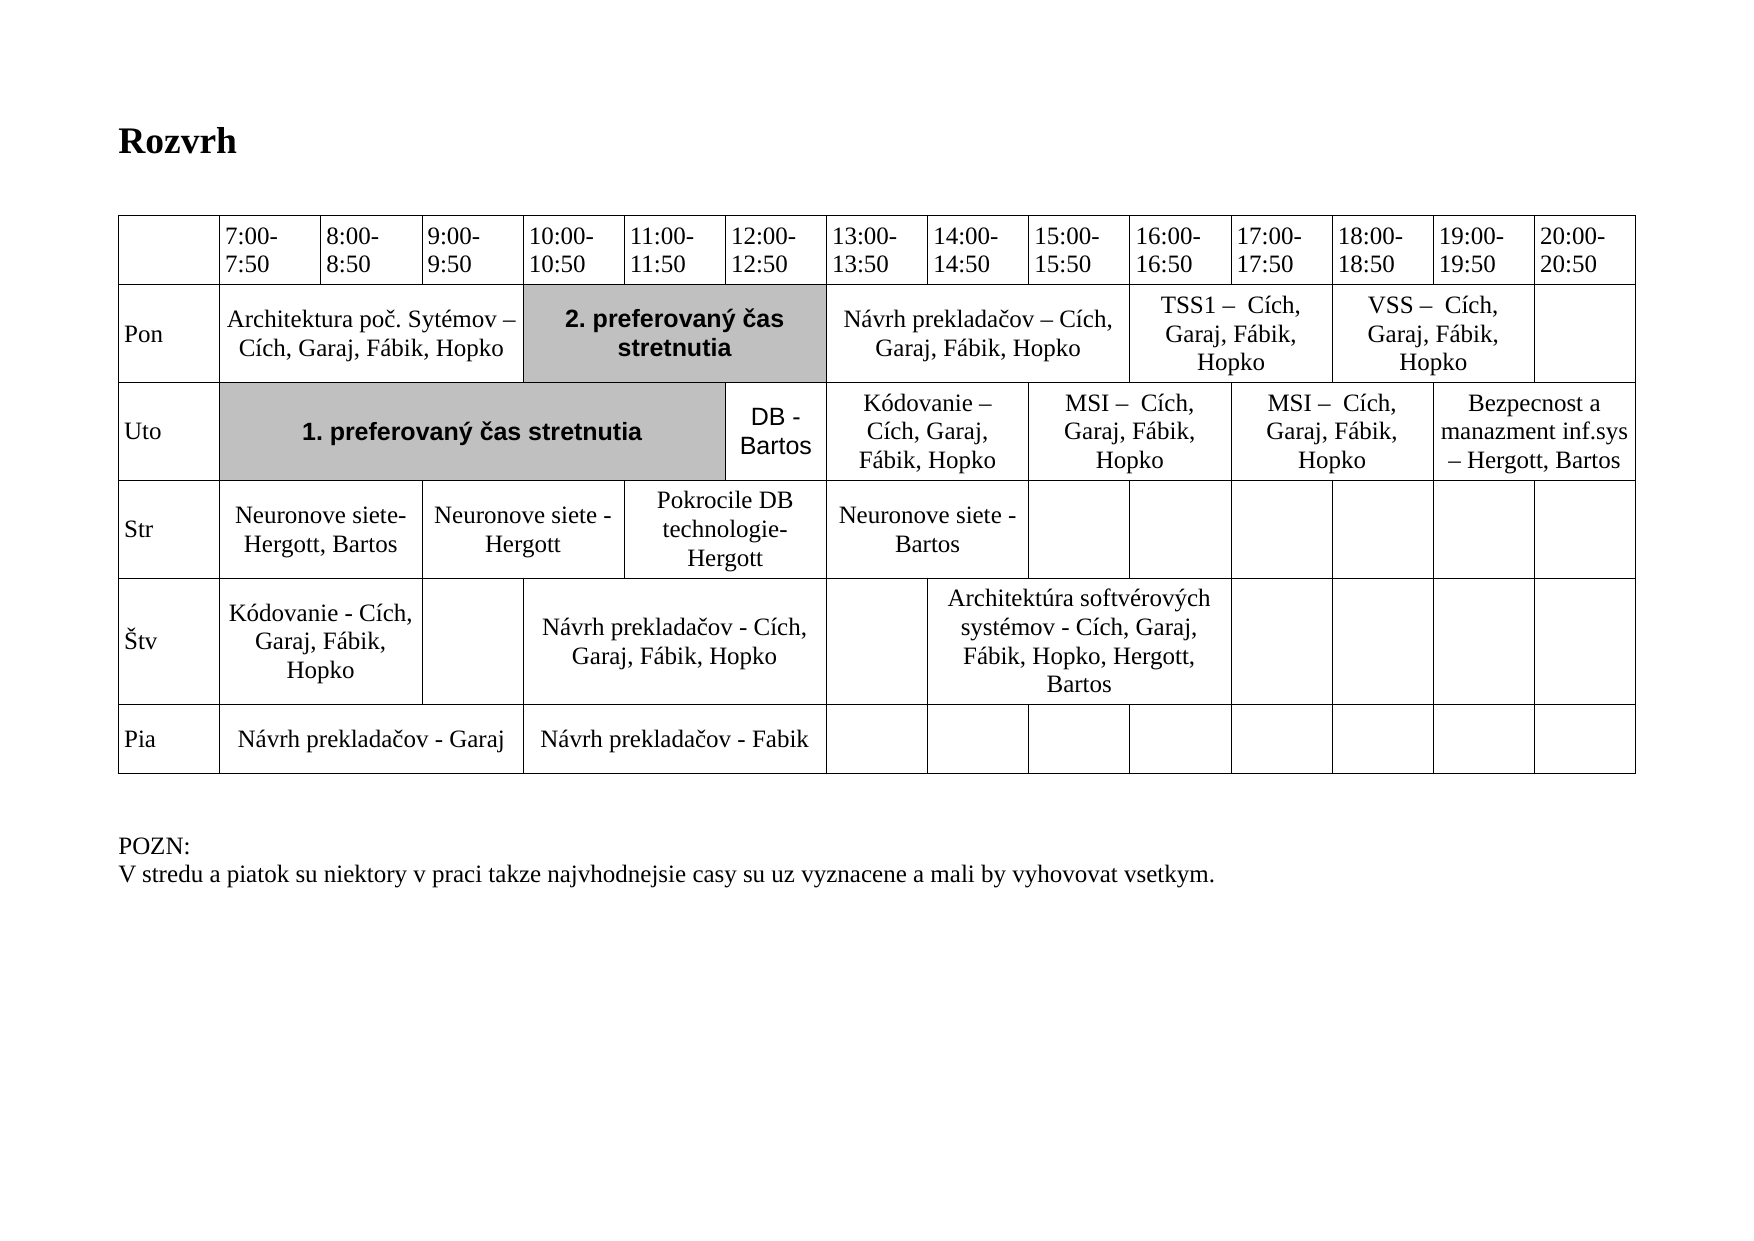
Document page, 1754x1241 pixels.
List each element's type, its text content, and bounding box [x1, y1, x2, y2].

table_cell [827, 705, 927, 773]
table_header 14:00-14:50 [928, 216, 1028, 284]
table_cell Návrh prekladačov - Fabik [524, 705, 826, 773]
table_header 17:00-17:50 [1232, 216, 1332, 284]
text V stredu a piatok su niektory v praci takze najvhodnejsie casy su uz vyznacene a mali by vyhovovat vsetkym. [118, 859, 1636, 888]
table_cell DB - Bartos [726, 383, 826, 480]
table_cell [1130, 705, 1231, 773]
table_header 12:00-12:50 [726, 216, 826, 284]
table_header 10:00-10:50 [524, 216, 624, 284]
table_cell 1. preferovaný čas stretnutia [220, 383, 725, 480]
table_cell Neuronove siete - Hergott [423, 481, 624, 577]
table_cell Pokrocile DB technologie- Hergott [625, 481, 826, 577]
table_cell [1535, 481, 1635, 577]
table_cell [1434, 481, 1534, 577]
table_cell [1535, 285, 1635, 382]
table_cell [1029, 481, 1129, 577]
table_header 19:00-19:50 [1434, 216, 1534, 284]
table_header 13:00-13:50 [827, 216, 927, 284]
table_cell Návrh prekladačov – Cích, Garaj, Fábik, Hopko [827, 285, 1129, 382]
table_header 7:00-7:50 [220, 216, 320, 284]
table_cell [1232, 481, 1332, 577]
text POZN: [118, 831, 1636, 859]
table_cell Architektúra softvérových systémov - Cích, Garaj, Fábik, Hopko, Hergott, Bartos [928, 579, 1231, 704]
table_cell Pon [119, 285, 219, 382]
table_cell [1535, 579, 1635, 704]
table_cell Kódovanie – Cích, Garaj, Fábik, Hopko [827, 383, 1028, 480]
table_header 18:00-18:50 [1333, 216, 1433, 284]
table_cell [1434, 705, 1534, 773]
table_cell [1333, 705, 1433, 773]
table_cell [928, 705, 1028, 773]
table_header [119, 216, 219, 284]
table_cell MSI – Cích, Garaj, Fábik, Hopko [1232, 383, 1433, 480]
table_header 16:00-16:50 [1130, 216, 1231, 284]
table_cell TSS1 – Cích, Garaj, Fábik, Hopko [1130, 285, 1332, 382]
table_cell [423, 579, 523, 704]
table_header 20:00-20:50 [1535, 216, 1635, 284]
table_cell [1434, 579, 1534, 704]
table_header 9:00-9:50 [423, 216, 523, 284]
table_cell [1333, 579, 1433, 704]
text Rozvrh [118, 118, 1636, 161]
table_header 15:00-15:50 [1029, 216, 1129, 284]
table_cell Neuronove siete - Bartos [827, 481, 1028, 577]
table_header 8:00-8:50 [321, 216, 422, 284]
table_cell [1029, 705, 1129, 773]
table_cell [1535, 705, 1635, 773]
table_cell 2. preferovaný čas stretnutia [524, 285, 826, 382]
table_cell Str [119, 481, 219, 577]
table_cell Návrh prekladačov - Garaj [220, 705, 523, 773]
table_cell Neuronove siete- Hergott, Bartos [220, 481, 422, 577]
table_cell Návrh prekladačov - Cích, Garaj, Fábik, Hopko [524, 579, 826, 704]
table_cell [1232, 579, 1332, 704]
table_cell Kódovanie - Cích, Garaj, Fábik, Hopko [220, 579, 422, 704]
table_cell MSI – Cích, Garaj, Fábik, Hopko [1029, 383, 1231, 480]
table_cell [1130, 481, 1231, 577]
table_cell [1333, 481, 1433, 577]
table_cell [1232, 705, 1332, 773]
table_cell VSS – Cích, Garaj, Fábik, Hopko [1333, 285, 1534, 382]
table_cell Bezpecnost a manazment inf.sys – Hergott, Bartos [1434, 383, 1635, 480]
table_cell Štv [119, 579, 219, 704]
table_header 11:00-11:50 [625, 216, 725, 284]
table_cell Architektura poč. Sytémov – Cích, Garaj, Fábik, Hopko [220, 285, 523, 382]
table_cell Pia [119, 705, 219, 773]
table_cell [827, 579, 927, 704]
table_cell Uto [119, 383, 219, 480]
